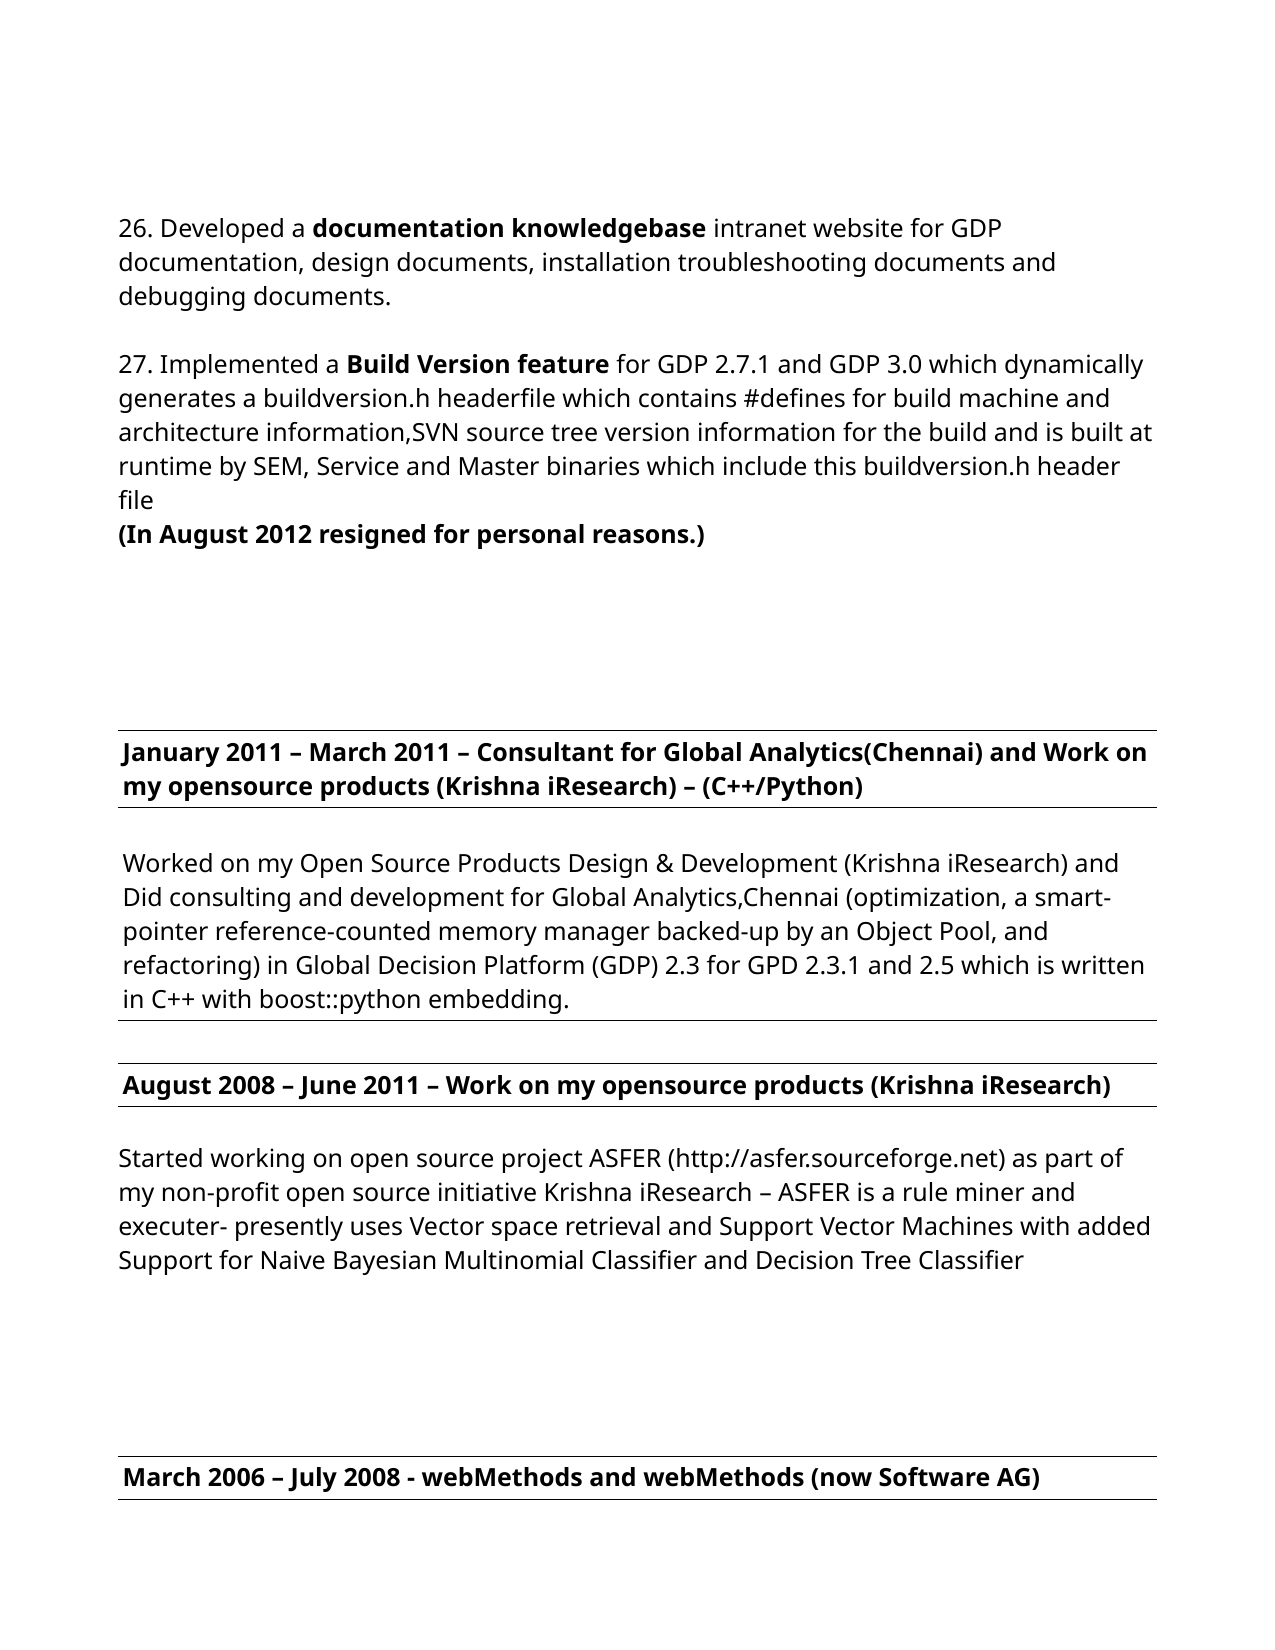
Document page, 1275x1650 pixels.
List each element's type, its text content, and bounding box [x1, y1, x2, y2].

text March 2006 – July 2008 - webMethods and webMethods (now Software AG) [118, 1457, 1157, 1499]
text August 2008 – June 2011 – Work on my opensource products (Krishna iResearch) [118, 1064, 1157, 1106]
text (In August 2012 resigned for personal reasons.) [118, 517, 1157, 551]
text Started working on open source project ASFER (http://asfer.sourceforge.net) as part of my non-profit open source initiative Krishna iResearch – ASFER is a rule miner and executer- presently uses Vector space retrieval and Support Vector Machines with added Support for Naive Bayesian Multinomial Classifier and Decision Tree Classifier [118, 1140, 1157, 1277]
text January 2011 – March 2011 – Consultant for Global Analytics(Chennai) and Work on my opensource products (Krishna iResearch) – (C++/Python) [118, 731, 1157, 807]
text Worked on my Open Source Products Design & Development (Krishna iResearch) and Did consulting and development for Global Analytics,Chennai (optimization, a smart-pointer reference-counted memory manager backed-up by an Object Pool, and refactoring) in Global Decision Platform (GDP) 2.3 for GPD 2.3.1 and 2.5 which is written in C++ with boost::python embedding. [118, 841, 1157, 1020]
text 27. Implemented a Build Version feature for GDP 2.7.1 and GDP 3.0 which dynamically generates a buildversion.h headerfile which contains #defines for build machine and architecture information,SVN source tree version information for the build and is built at runtime by SEM, Service and Master binaries which include this buildversion.h header file [118, 347, 1157, 517]
text 26. Developed a documentation knowledgebase intranet website for GDP documentation, design documents, installation troubleshooting documents and debugging documents. [118, 210, 1157, 313]
